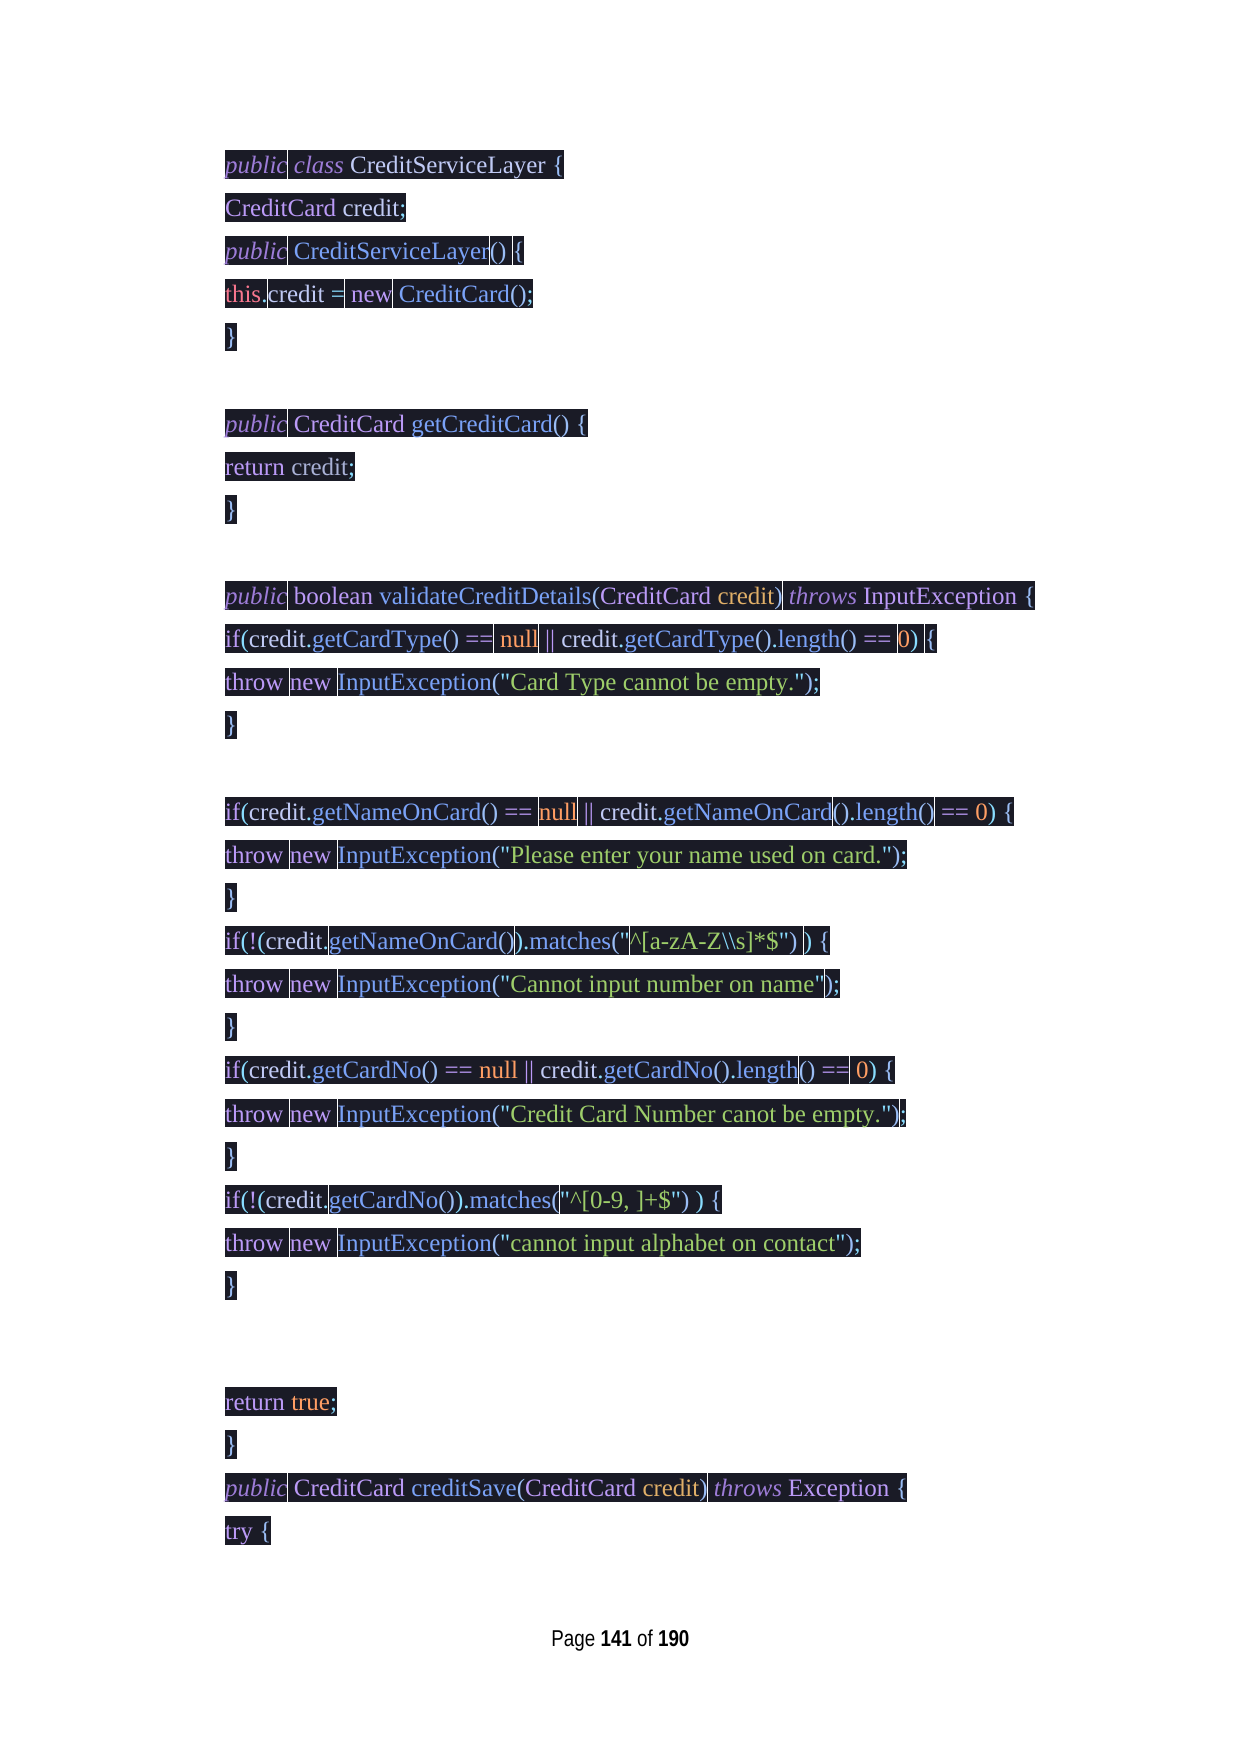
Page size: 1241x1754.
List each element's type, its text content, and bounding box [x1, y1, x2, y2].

text if(credit.getNameOnCard() == null || credit.getNameOnCard().length() == 0) { [225, 797, 1090, 826]
text public class CreditServiceLayer { [225, 150, 1090, 179]
text } [225, 1012, 1090, 1041]
text return true; [225, 1387, 1090, 1416]
text throw new InputException("Card Type cannot be empty."); [225, 667, 1090, 696]
text public CreditCard getCreditCard() { [225, 409, 1090, 437]
text public boolean validateCreditDetails(CreditCard credit) throws InputException { [225, 581, 1090, 610]
text } [225, 1430, 1090, 1459]
text } [225, 495, 1090, 524]
text if(credit.getCardType() == null || credit.getCardType().length() == 0) { [225, 624, 1090, 653]
text } [225, 883, 1090, 912]
text try { [225, 1516, 1090, 1545]
text if(!(credit.getCardNo()).matches("^[0-9, ]+$") ) { [225, 1185, 1090, 1214]
text public CreditCard creditSave(CreditCard credit) throws Exception { [225, 1473, 1090, 1502]
text throw new InputException("Credit Card Number canot be empty."); [225, 1099, 1090, 1127]
text } [225, 1271, 1090, 1300]
text CreditCard credit; [225, 193, 1090, 222]
text public CreditServiceLayer() { [225, 236, 1090, 265]
text } [225, 322, 1090, 351]
text } [225, 1142, 1090, 1171]
text } [225, 711, 1090, 739]
text if(!(credit.getNameOnCard()).matches("^[a-zA-Z\\s]*$") ) { [225, 926, 1090, 955]
text if(credit.getCardNo() == null || credit.getCardNo().length() == 0) { [225, 1056, 1090, 1084]
text throw new InputException("Cannot input number on name"); [225, 969, 1090, 998]
text this.credit = new CreditCard(); [225, 279, 1090, 308]
text return credit; [225, 452, 1090, 481]
text throw new InputException("cannot input alphabet on contact"); [225, 1228, 1090, 1257]
text throw new InputException("Please enter your name used on card."); [225, 840, 1090, 869]
